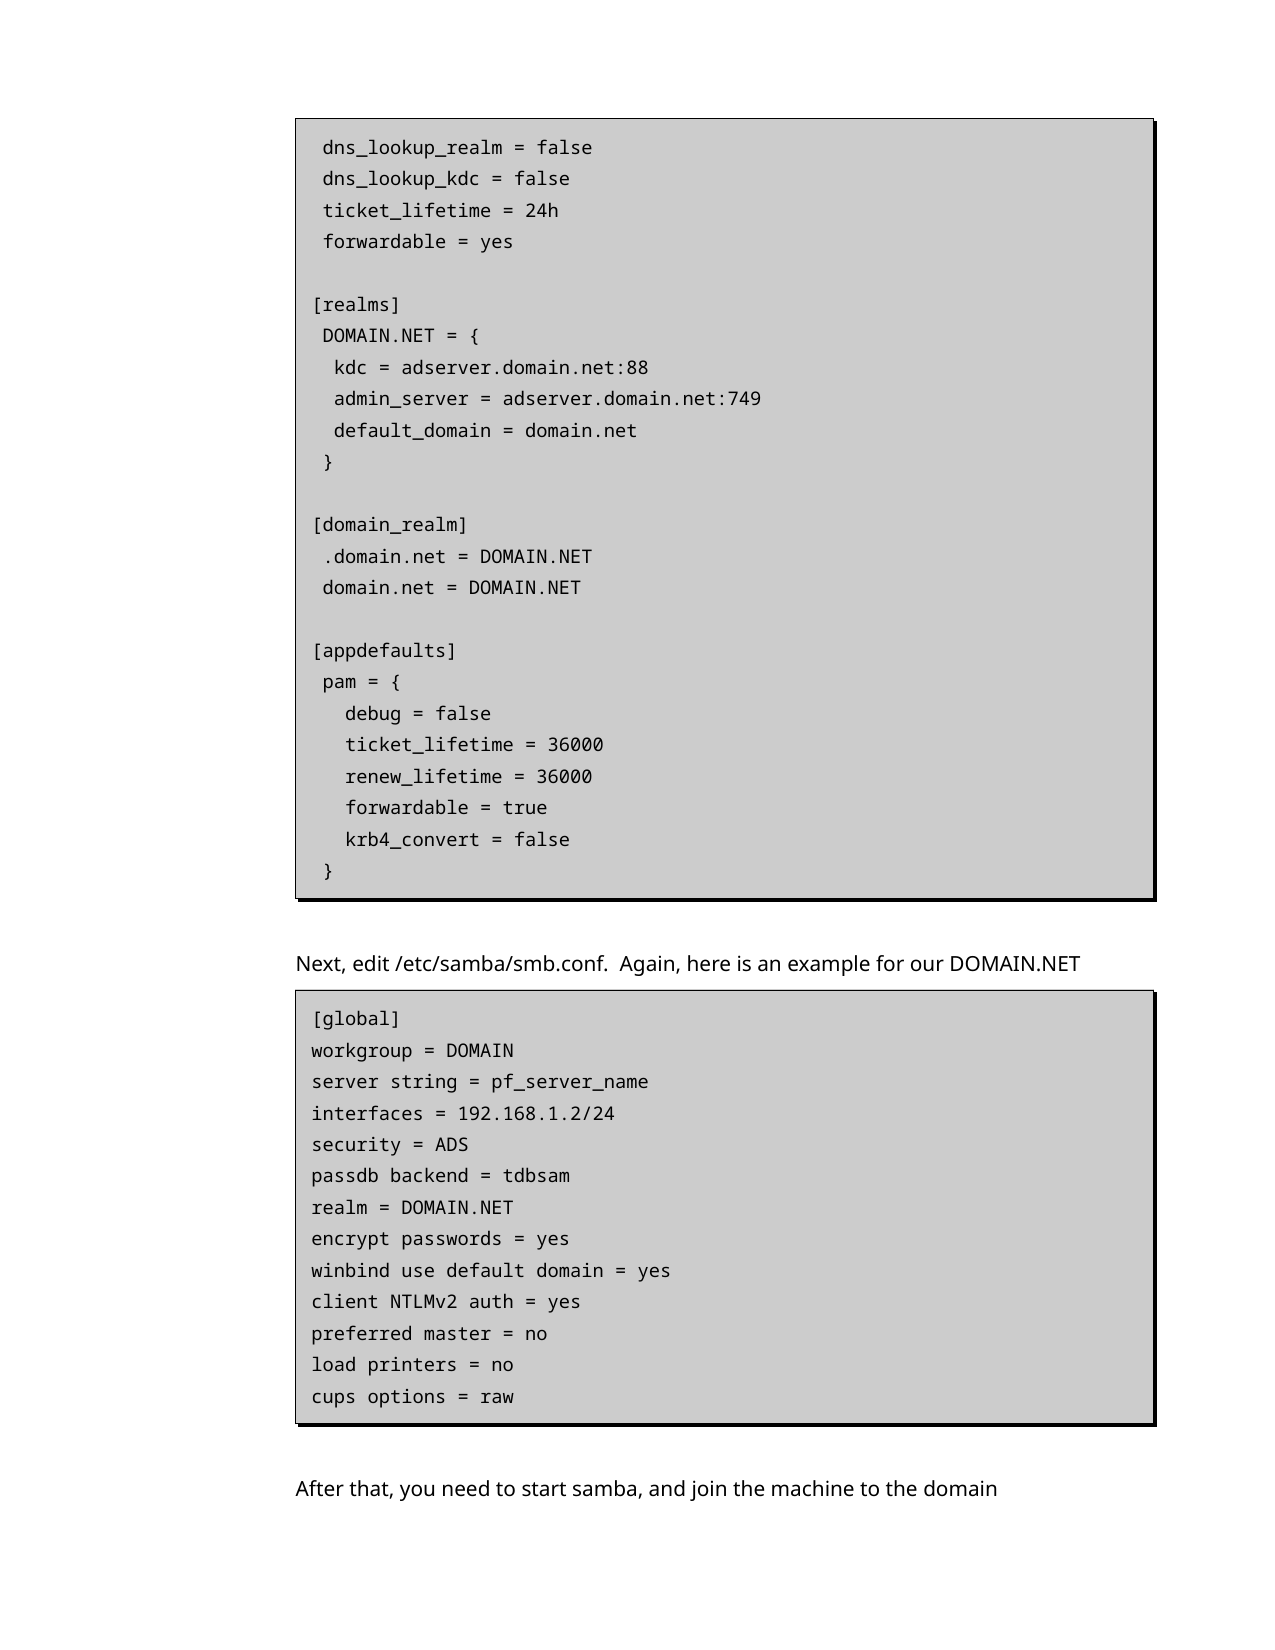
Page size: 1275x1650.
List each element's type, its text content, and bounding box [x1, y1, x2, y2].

text [domain_realm] [296, 496, 1153, 527]
text ticket_lifetime = 36000 [296, 716, 1153, 747]
text domain.net = DOMAIN.NET [296, 558, 1153, 590]
text [appdefaults] [296, 621, 1153, 653]
text DOMAIN.NET = { [296, 307, 1153, 338]
text default_domain = domain.net [296, 401, 1153, 433]
text } [296, 842, 1153, 898]
text cups options = raw [296, 1367, 1153, 1423]
text winbind use default domain = yes [296, 1241, 1153, 1273]
text } [296, 433, 1153, 464]
text workgroup = DOMAIN [296, 1021, 1153, 1052]
text kdc = adserver.domain.net:88 [296, 338, 1153, 370]
text interfaces = 192.168.1.2/24 [296, 1084, 1153, 1115]
text load printers = no [296, 1336, 1153, 1367]
text ticket_lifetime = 24h [296, 181, 1153, 212]
text Next, edit /etc/samba/smb.conf. Again, here is an example for our DOMAIN.NET [295, 949, 1157, 977]
text debug = false [296, 684, 1153, 716]
text client NTLMv2 auth = yes [296, 1273, 1153, 1304]
text server string = pf_server_name [296, 1052, 1153, 1084]
text admin_server = adserver.domain.net:749 [296, 370, 1153, 401]
text dns_lookup_realm = false [296, 119, 1153, 149]
text forwardable = yes [296, 212, 1153, 244]
text dns_lookup_kdc = false [296, 149, 1153, 181]
text krb4_convert = false [296, 810, 1153, 842]
text security = ADS [296, 1115, 1153, 1147]
text realm = DOMAIN.NET [296, 1178, 1153, 1210]
text renew_lifetime = 36000 [296, 747, 1153, 779]
text .domain.net = DOMAIN.NET [296, 527, 1153, 558]
text passdb backend = tdbsam [296, 1147, 1153, 1178]
text [global] [296, 991, 1153, 1021]
text preferred master = no [296, 1304, 1153, 1336]
text [realms] [296, 275, 1153, 307]
text pam = { [296, 653, 1153, 684]
text After that, you need to start samba, and join the machine to the domain [295, 1474, 1157, 1502]
text encrypt passwords = yes [296, 1210, 1153, 1241]
text forwardable = true [296, 779, 1153, 810]
